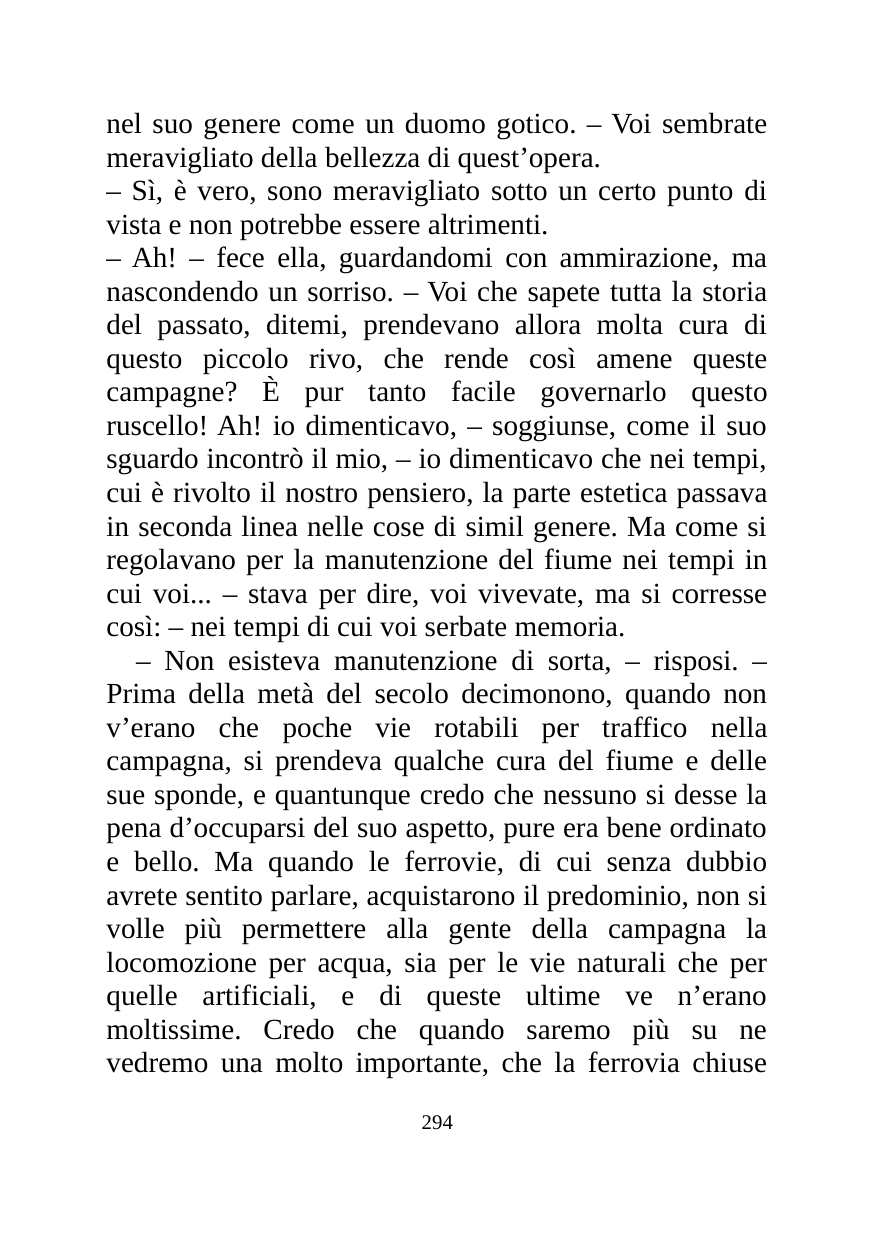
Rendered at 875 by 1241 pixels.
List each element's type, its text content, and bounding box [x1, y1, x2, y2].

text – Ah! – fece ella, guardandomi con ammirazione, ma nascondendo un sorriso. – Voi che sapete tutta la storia del passato, ditemi, prendevano allora molta cura di questo piccolo rivo, che rende così amene queste campagne? È pur tanto facile governarlo questo ruscello! Ah! io dimenticavo, – soggiunse, come il suo sguardo incontrò il mio, – io dimenticavo che nei tempi, cui è rivolto il nostro pensiero, la parte estetica passava in seconda linea nelle cose di simil genere. Ma come si regolavano per la manutenzione del fiume nei tempi in cui voi... – stava per dire, voi vivevate, ma si corresse così: – nei tempi di cui voi serbate memoria. [106, 240, 768, 643]
text – Sì, è vero, sono meravigliato sotto un certo punto di vista e non potrebbe essere altrimenti. [106, 173, 768, 240]
text nel suo genere come un duomo gotico. – Voi sembrate meravigliato della bellezza di quest’opera. [106, 106, 768, 173]
text – Non esisteva manutenzione di sorta, – risposi. – Prima della metà del secolo decimonono, quando non v’erano che poche vie rotabili per traffico nella campagna, si prendeva qualche cura del fiume e delle sue sponde, e quantunque credo che nessuno si desse la pena d’occuparsi del suo aspetto, pure era bene ordinato e bello. Ma quando le ferrovie, di cui senza dubbio avrete sentito parlare, acquistarono il predominio, non si volle più permettere alla gente della campagna la locomozione per acqua, sia per le vie naturali che per quelle artificiali, e di queste ultime ve n’erano moltissime. Credo che quando saremo più su ne vedremo una molto importante, che la ferrovia chiuse [106, 643, 768, 1079]
